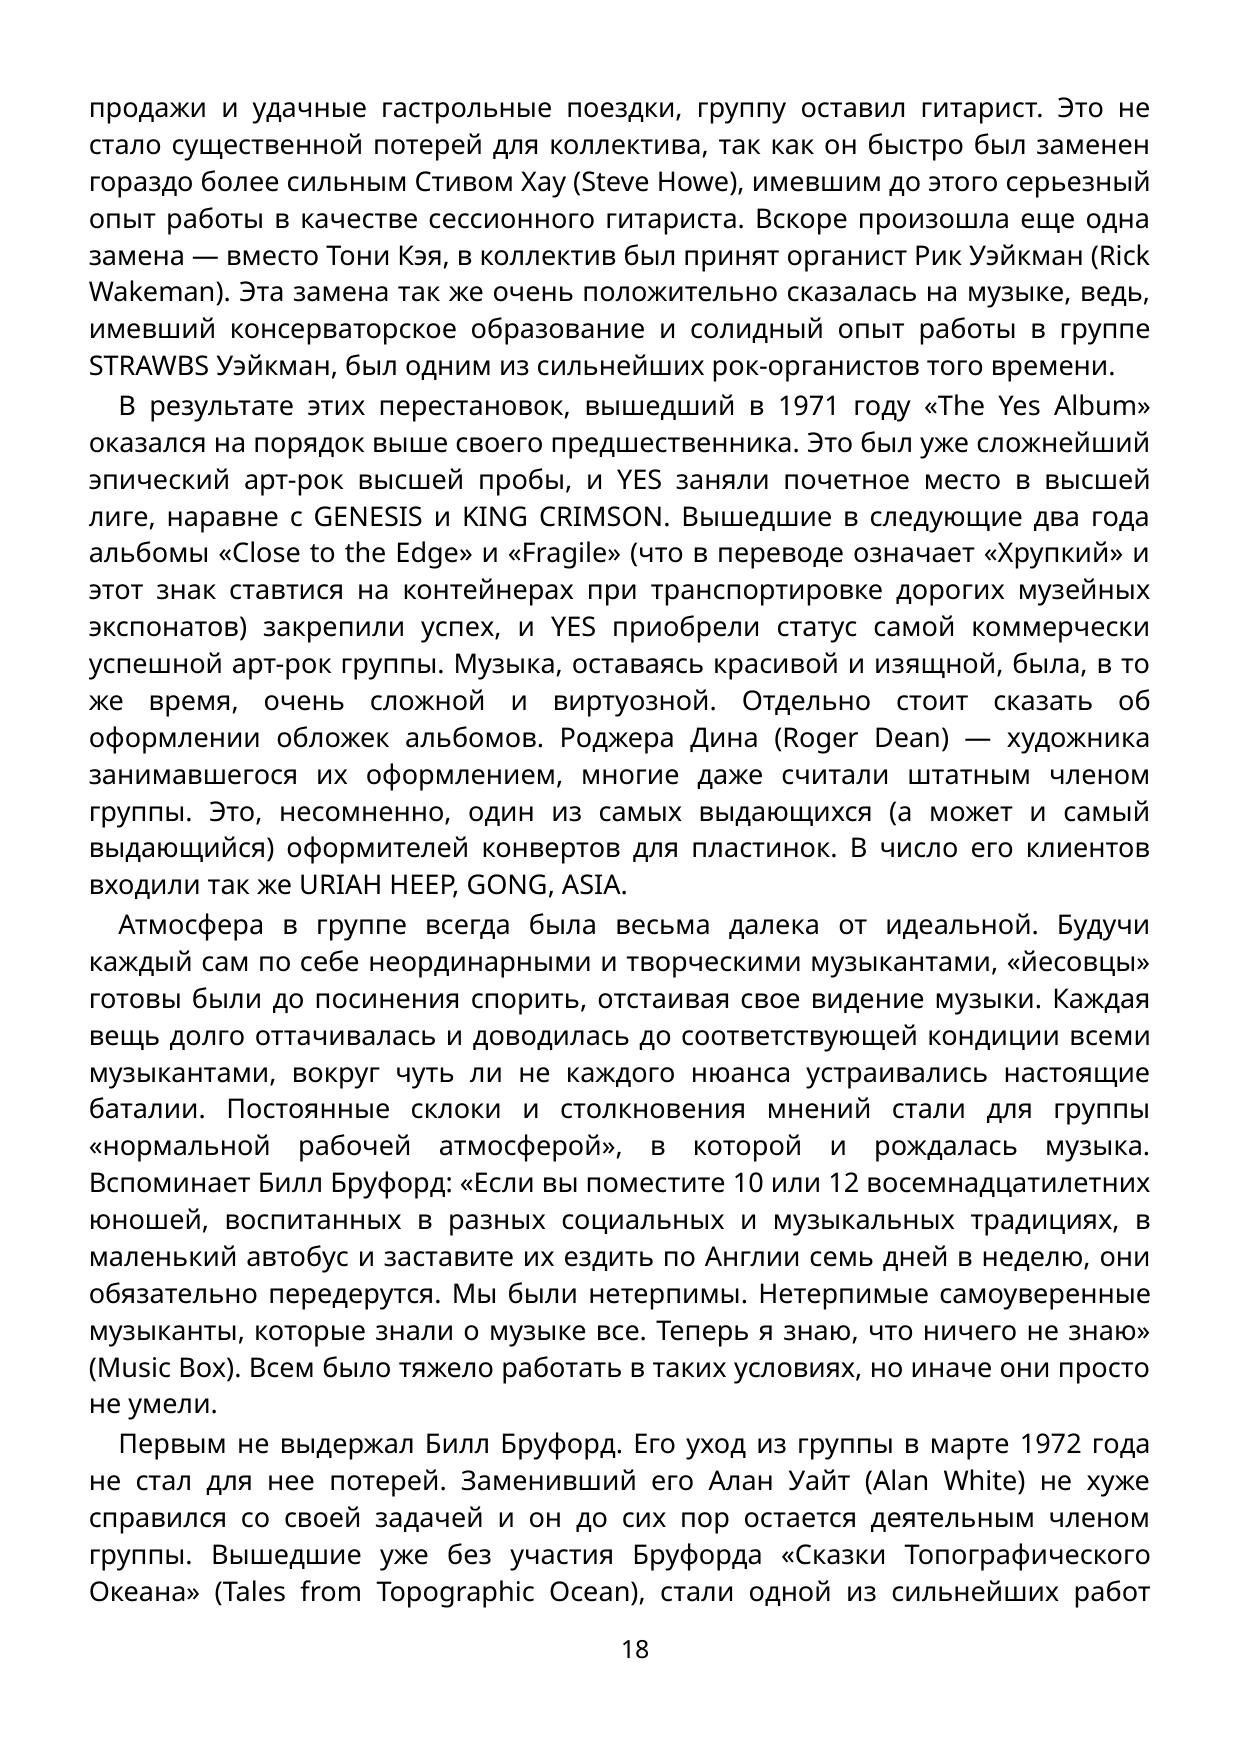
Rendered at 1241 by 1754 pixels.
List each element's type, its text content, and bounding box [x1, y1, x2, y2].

text Атмосфера в группе всегда была весьма далека от идеальной. Будучи каждый сам по себе неординарными и творческими музыкантами, «йесовцы» готовы были до посинения спорить, отстаивая свое видение музыки. Каждая вещь долго оттачивалась и доводилась до соответствующей кондиции всеми музыкантами, вокруг чуть ли не каждого нюанса устраивались настоящие баталии. Постоянные склоки и столкновения мнений стали для группы «нормальной рабочей атмосферой», в которой и рождалась музыка. Вспоминает Билл Бруфорд: «Если вы поместите 10 или 12 восемнадцатилетних юношей, воспитанных в разных социальных и музыкальных традициях, в маленький автобус и заставите их ездить по Англии семь дней в неделю, они обязательно передерутся. Мы были нетерпимы. Нетерпимые самоуверенные музыканты, которые знали о музыке все. Теперь я знаю, что ничего не знаю» (Music Box). Всем было тяжело работать в таких условиях, но иначе они просто не умели. [88, 906, 1152, 1422]
text Первым не выдержал Билл Бруфорд. Его уход из группы в марте 1972 года не стал для нее потерей. Заменивший его Алан Уайт (Alan White) не хуже справился со своей задачей и он до сих пор остается деятельным членом группы. Вышедшие уже без участия Бруфорда «Сказки Топографического Океана» (Tales from Topographic Ocean), стали одной из сильнейших работ [88, 1425, 1152, 1609]
text продажи и удачные гастрольные поездки, группу оставил гитарист. Это не стало существенной потерей для коллектива, так как он быстро был заменен гораздо более сильным Стивом Хау (Steve Howe), имевшим до этого серьезный опыт работы в качестве сессионного гитариста. Вскоре произошла еще одна замена — вместо Тони Кэя, в коллектив был принят органист Рик Уэйкман (Rick Wakeman). Эта замена так же очень положительно сказалась на музыке, ведь, имевший консерваторское образование и солидный опыт работы в группе STRAWBS Уэйкман, был одним из сильнейших рок-органистов того времени. [88, 88, 1152, 383]
text В результате этих перестановок, вышедший в 1971 году «The Yes Album» оказался на порядок выше своего предшественника. Это был уже сложнейший эпический арт-рок высшей пробы, и YES заняли почетное место в высшей лиге, наравне с GENESIS и KING CRIMSON. Вышедшие в следующие два года альбомы «Close to the Edge» и «Fragile» (что в переводе означает «Хрупкий» и этот знак ставтися на контейнерах при транспортировке дорогих музейных экспонатов) закрепили успех, и YES приобрели статус самой коммерчески успешной арт-рок группы. Музыка, оставаясь красивой и изящной, была, в то же время, очень сложной и виртуозной. Отдельно стоит сказать об оформлении обложек альбомов. Роджера Дина (Roger Dean) — художника занимавшегося их оформлением, многие даже считали штатным членом группы. Это, несомненно, один из самых выдающихся (а может и самый выдающийся) оформителей конвертов для пластинок. В число его клиентов входили так же URIAH HEEP, GONG, ASIA. [88, 386, 1152, 903]
